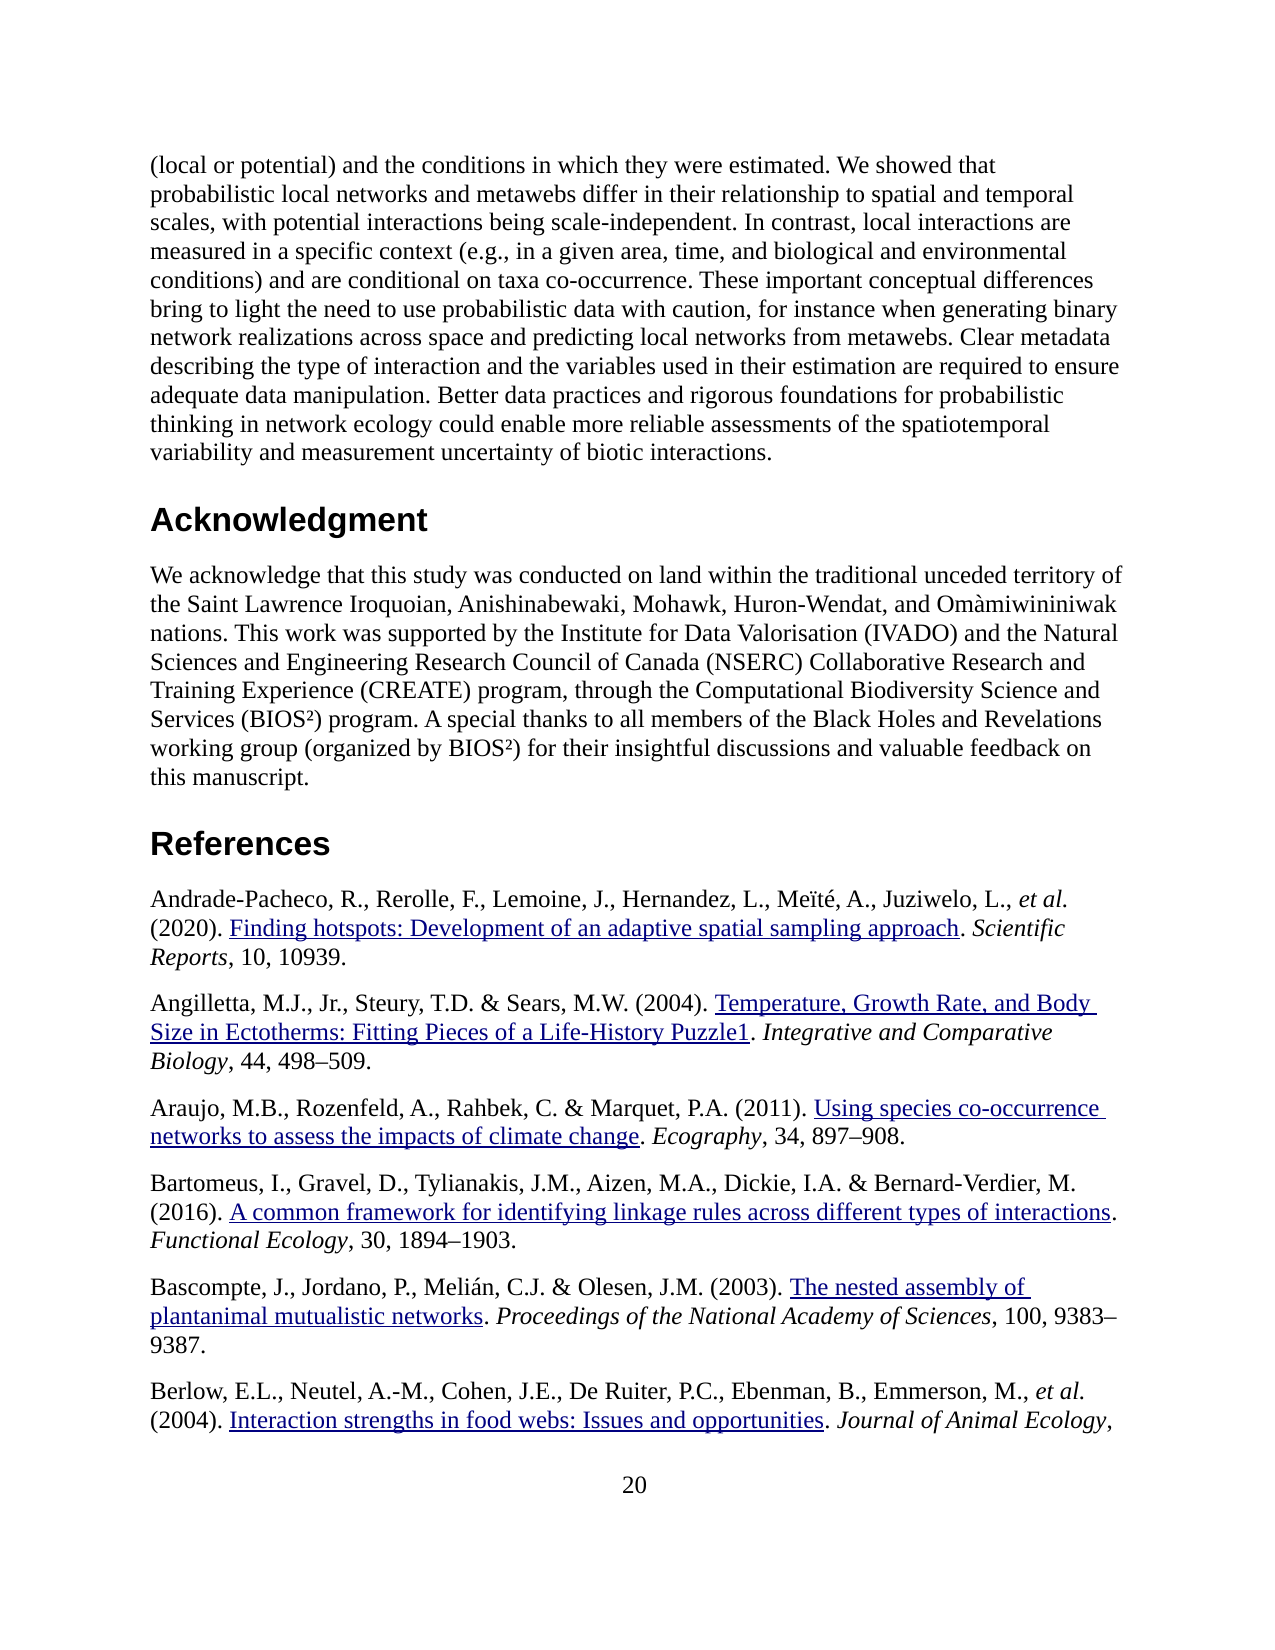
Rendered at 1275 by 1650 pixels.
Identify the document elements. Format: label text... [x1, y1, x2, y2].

text (local or potential) and the conditions in which they were estimated. We showed that probabilistic local networks and metawebs differ in their relationship to spatial and temporal scales, with potential interactions being scale-independent. In contrast, local interactions are measured in a specific context (e.g., in a given area, time, and biological and environmental conditions) and are conditional on taxa co-occurrence. These important conceptual differences bring to light the need to use probabilistic data with caution, for instance when generating binary network realizations across space and predicting local networks from metawebs. Clear metadata describing the type of interaction and the variables used in their estimation are required to ensure adequate data manipulation. Better data practices and rigorous foundations for probabilistic thinking in network ecology could enable more reliable assessments of the spatiotemporal variability and measurement uncertainty of biotic interactions. [150, 150, 1125, 466]
text Andrade-Pacheco, R., Rerolle, F., Lemoine, J., Hernandez, L., Meïté, A., Juziwelo, L., et al. (2020). Finding hotspots: Development of an adaptive spatial sampling approach. Scientific Reports, 10, 10939. [150, 884, 1125, 971]
text We acknowledge that this study was conducted on land within the traditional unceded territory of the Saint Lawrence Iroquoian, Anishinabewaki, Mohawk, Huron-Wendat, and Omàmiwininiwak nations. This work was supported by the Institute for Data Valorisation (IVADO) and the Natural Sciences and Engineering Research Council of Canada (NSERC) Collaborative Research and Training Experience (CREATE) program, through the Computational Biodiversity Science and Services (BIOS²) program. A special thanks to all members of the Black Holes and Revelations working group (organized by BIOS²) for their insightful discussions and valuable feedback on this manuscript. [150, 560, 1125, 790]
text Angilletta, M.J., Jr., Steury, T.D. & Sears, M.W. (2004). Temperature, Growth Rate, and Body Size in Ectotherms: Fitting Pieces of a Life-History Puzzle1. Integrative and Comparative Biology, 44, 498–509. [150, 988, 1125, 1075]
text Bascompte, J., Jordano, P., Melián, C.J. & Olesen, J.M. (2003). The nested assembly of plantanimal mutualistic networks. Proceedings of the National Academy of Sciences, 100, 9383–9387. [150, 1272, 1125, 1358]
subtitle References [150, 824, 1125, 863]
text Araujo, M.B., Rozenfeld, A., Rahbek, C. & Marquet, P.A. (2011). Using species co-occurrence networks to assess the impacts of climate change. Ecography, 34, 897–908. [150, 1093, 1125, 1150]
subtitle Acknowledgment [150, 500, 1125, 539]
text Bartomeus, I., Gravel, D., Tylianakis, J.M., Aizen, M.A., Dickie, I.A. & Bernard-Verdier, M. (2016). A common framework for identifying linkage rules across different types of interactions. Functional Ecology, 30, 1894–1903. [150, 1168, 1125, 1254]
text Berlow, E.L., Neutel, A.-M., Cohen, J.E., De Ruiter, P.C., Ebenman, B., Emmerson, M., et al. (2004). Interaction strengths in food webs: Issues and opportunities. Journal of Animal Ecology, [150, 1376, 1125, 1434]
